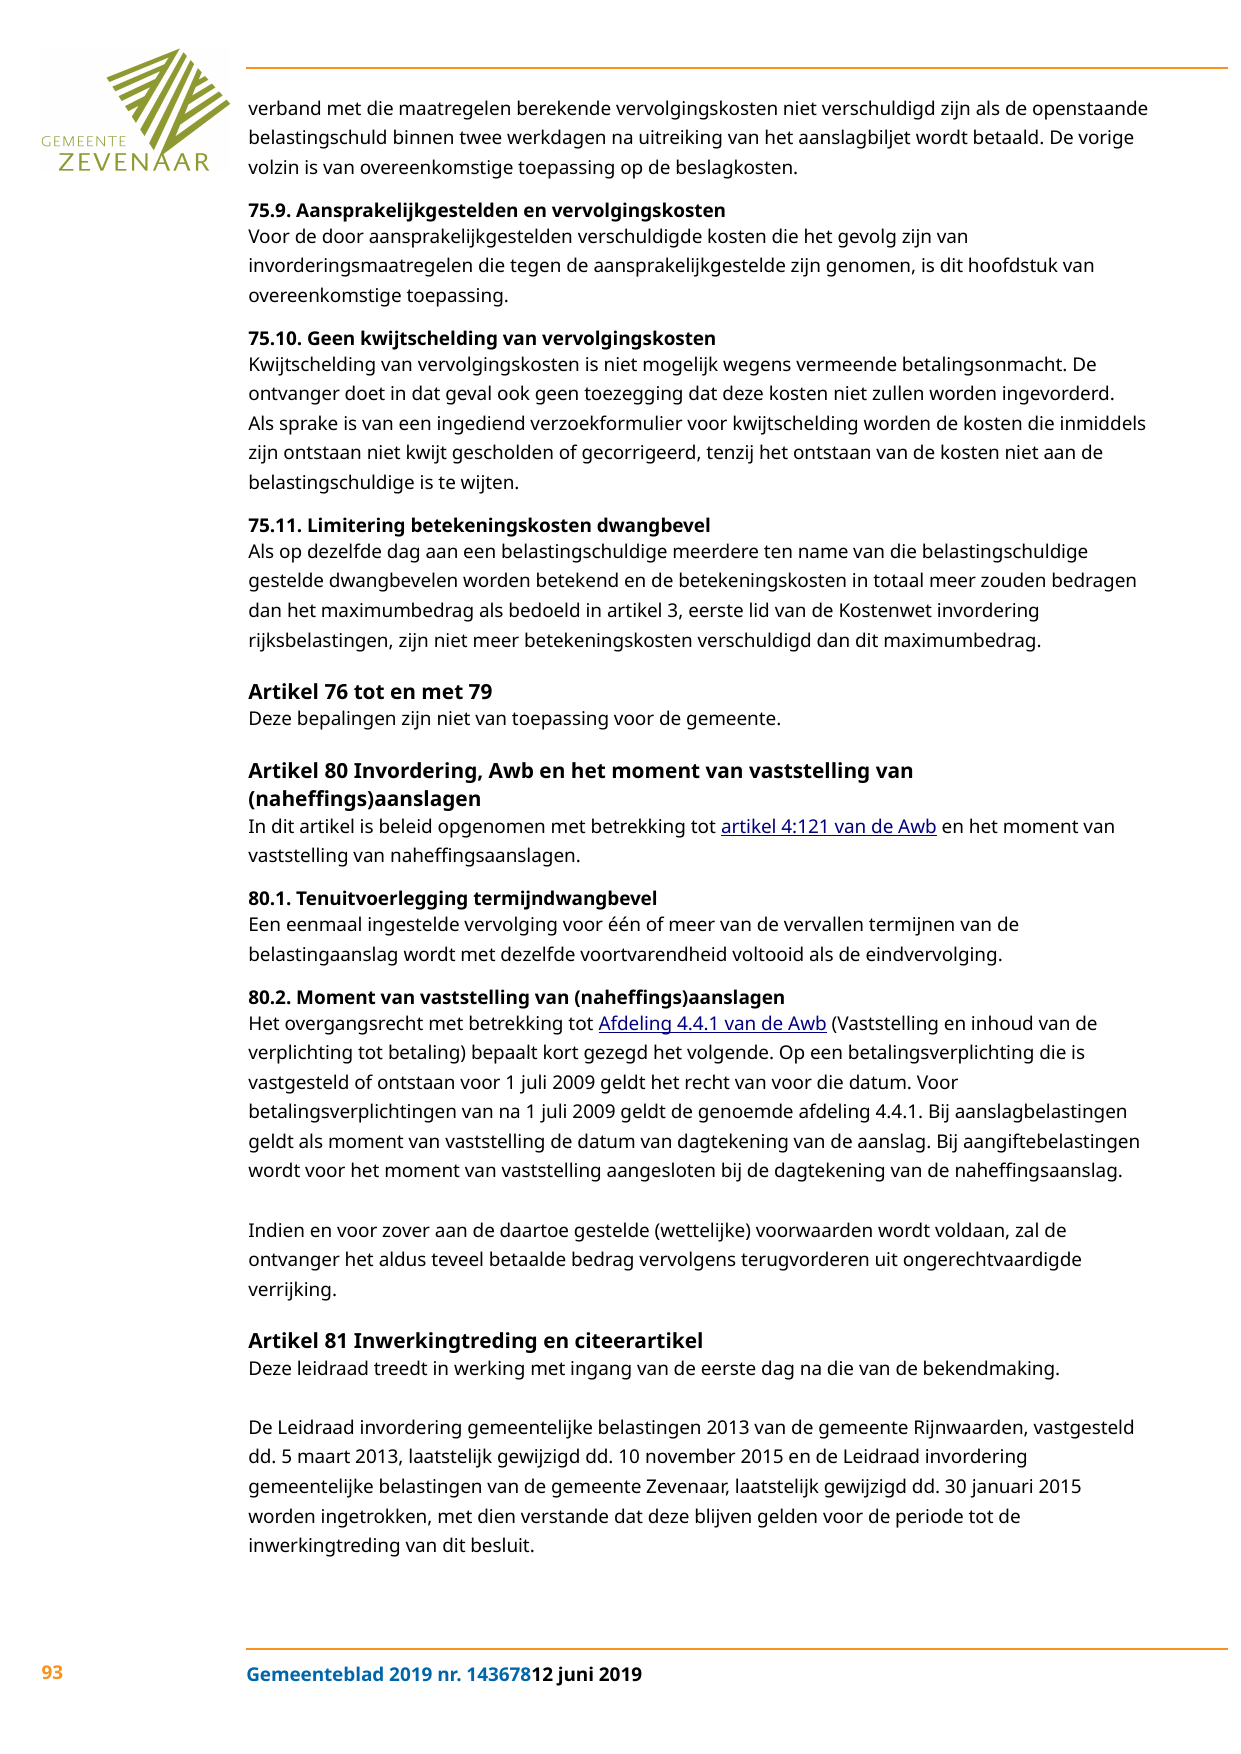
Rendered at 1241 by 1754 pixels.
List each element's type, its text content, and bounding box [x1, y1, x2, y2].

text Het overgangsrecht met betrekking tot Afdeling 4.4.1 van de Awb (Vaststelling en inhoud van de verplichting tot betaling) bepaalt kort gezegd het volgende. Op een betalingsverplichting die is vastgesteld of ontstaan voor 1 juli 2009 geldt het recht van voor die datum. Voor betalingsverplichtingen van na 1 juli 2009 geldt de genoemde afdeling 4.4.1. Bij aanslagbelastingen geldt als moment van vaststelling de datum van dagtekening van de aanslag. Bij aangiftebelastingen wordt voor het moment van vaststelling aangesloten bij de dagtekening van de naheffingsaanslag. [248, 1010, 1152, 1183]
text Indien en voor zover aan de daartoe gestelde (wettelijke) voorwaarden wordt voldaan, zal de ontvanger het aldus teveel betaalde bedrag vervolgens terugvorderen uit ongerechtvaardigde verrijking. [248, 1217, 1152, 1302]
text De Leidraad invordering gemeentelijke belastingen 2013 van de gemeente Rijnwaarden, vastgesteld dd. 5 maart 2013, laatstelijk gewijzigd dd. 10 november 2015 en de Leidraad invordering gemeentelijke belastingen van de gemeente Zevenaar, laatstelijk gewijzigd dd. 30 januari 2015 worden ingetrokken, met dien verstande dat deze blijven gelden voor de periode tot de inwerkingtreding van dit besluit. [248, 1414, 1152, 1558]
text Artikel 76 tot en met 79 [248, 677, 1152, 706]
text 80.2. Moment van vaststelling van (naheffings)aanslagen [248, 984, 1152, 1010]
text Deze bepalingen zijn niet van toepassing voor de gemeente. [248, 706, 1152, 731]
picture [41, 47, 231, 172]
text 80.1. Tenuitvoerlegging termijndwangbevel [248, 886, 1152, 911]
text Voor de door aansprakelijkgestelden verschuldigde kosten die het gevolg zijn van invorderingsmaatregelen die tegen de aansprakelijkgestelde zijn genomen, is dit hoofdstuk van overeenkomstige toepassing. [248, 223, 1152, 308]
text Als sprake is van een ingediend verzoekformulier voor kwijtschelding worden de kosten die inmiddels zijn ontstaan niet kwijt gescholden of gecorrigeerd, tenzij het ontstaan van de kosten niet aan de belastingschuldige is te wijten. [248, 410, 1152, 495]
text Deze leidraad treedt in werking met ingang van de eerste dag na die van de bekendmaking. [248, 1355, 1152, 1381]
text 75.9. Aansprakelijkgestelden en vervolgingskosten [248, 197, 1152, 223]
text Als op dezelfde dag aan een belastingschuldige meerdere ten name van die belastingschuldige gestelde dwangbevelen worden betekend en de betekeningskosten in totaal meer zouden bedragen dan het maximumbedrag als bedoeld in artikel 3, eerste lid van de Kostenwet invordering rijksbelastingen, zijn niet meer betekeningskosten verschuldigd dan dit maximumbedrag. [248, 538, 1152, 652]
text In dit artikel is beleid opgenomen met betrekking tot artikel 4:121 van de Awb en het moment van vaststelling van naheffingsaanslagen. [248, 813, 1152, 868]
text Artikel 81 Inwerkingtreding en citeerartikel [248, 1326, 1152, 1355]
text Artikel 80 Invordering, Awb en het moment van vaststelling van (naheffings)aanslagen [248, 756, 1152, 813]
text Een eenmaal ingestelde vervolging voor één of meer van de vervallen termijnen van de belastingaanslag wordt met dezelfde voortvarendheid voltooid als de eindvervolging. [248, 911, 1152, 967]
text verband met die maatregelen berekende vervolgingskosten niet verschuldigd zijn als de openstaande belastingschuld binnen twee werkdagen na uitreiking van het aanslagbiljet wordt betaald. De vorige volzin is van overeenkomstige toepassing op de beslagkosten. [248, 95, 1152, 180]
text 75.11. Limitering betekeningskosten dwangbevel [248, 512, 1152, 538]
text 75.10. Geen kwijtschelding van vervolgingskosten [248, 325, 1152, 351]
text Kwijtschelding van vervolgingskosten is niet mogelijk wegens vermeende betalingsonmacht. De ontvanger doet in dat geval ook geen toezegging dat deze kosten niet zullen worden ingevorderd. [248, 351, 1152, 406]
